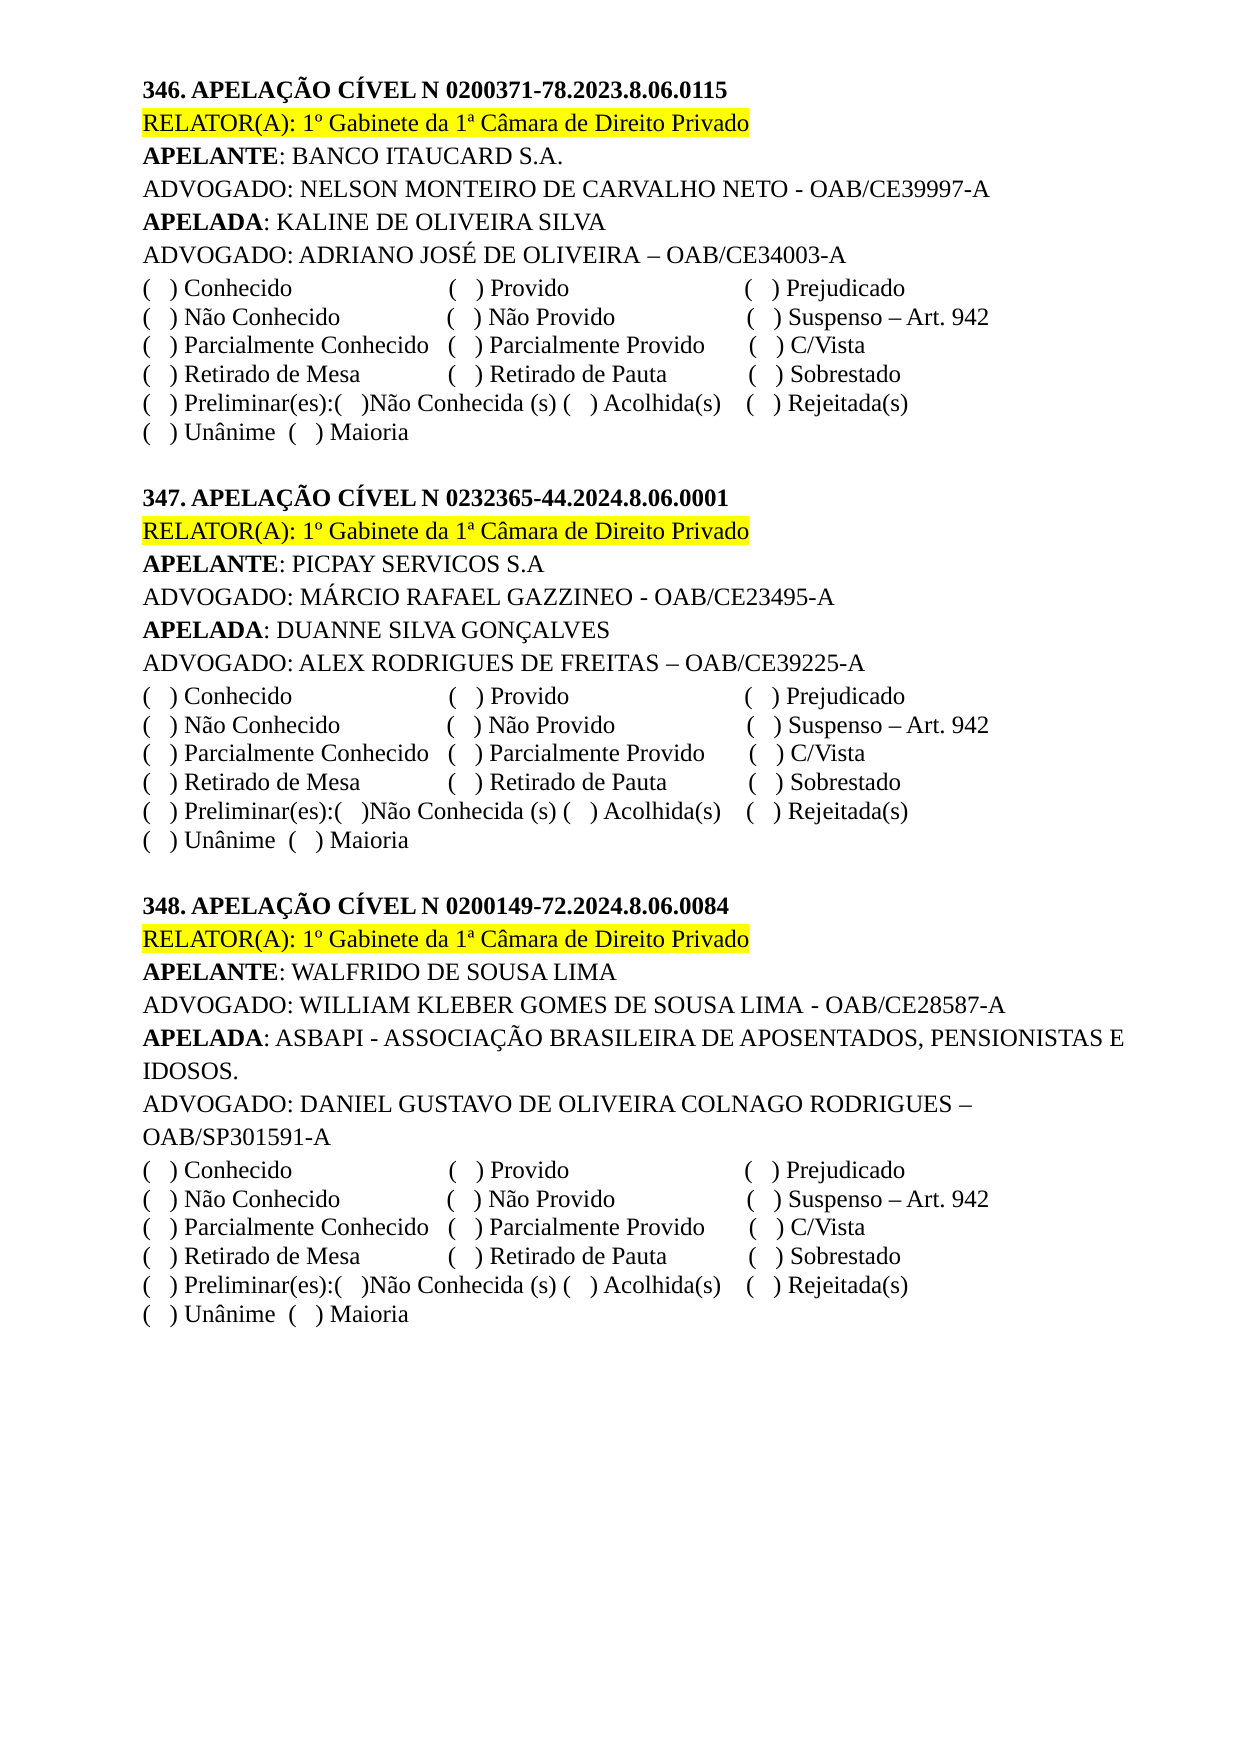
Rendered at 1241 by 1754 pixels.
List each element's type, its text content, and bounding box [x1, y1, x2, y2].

text ( ) Preliminar(es):( )Não Conhecida (s) ( ) Acolhida(s) ( ) Rejeitada(s) [142, 1270, 1158, 1299]
text ( ) Retirado de Mesa ( ) Retirado de Pauta ( ) Sobrestado [142, 1241, 1158, 1270]
text ( ) Não Conhecido ( ) Não Provido ( ) Suspenso – Art. 942 [142, 710, 1158, 738]
text ( ) Preliminar(es):( )Não Conhecida (s) ( ) Acolhida(s) ( ) Rejeitada(s) [142, 796, 1158, 825]
text 346. APELAÇÃO CÍVEL N 0200371-78.2023.8.06.0115 RELATOR(A): 1º Gabinete da 1ª Câmara de Direito Privado APELANTE: BANCO ITAUCARD S.A. ADVOGADO: NELSON MONTEIRO DE CARVALHO NETO - OAB/CE39997-A APELADA: KALINE DE OLIVEIRA SILVA ADVOGADO: ADRIANO JOSÉ DE OLIVEIRA – OAB/CE34003-A [142, 75, 1141, 269]
text ( ) Conhecido ( ) Provido ( ) Prejudicado [142, 1155, 1141, 1184]
text ( ) Não Conhecido ( ) Não Provido ( ) Suspenso – Art. 942 [142, 302, 1158, 331]
text ( ) Não Conhecido ( ) Não Provido ( ) Suspenso – Art. 942 [142, 1184, 1158, 1212]
text ( ) Parcialmente Conhecido ( ) Parcialmente Provido ( ) C/Vista [142, 331, 1158, 359]
text ( ) Unânime ( ) Maioria 348. APELAÇÃO CÍVEL N 0200149-72.2024.8.06.0084 RELATOR(A): 1º Gabinete da 1ª Câmara de Direito Privado APELANTE: WALFRIDO DE SOUSA LIMA ADVOGADO: WILLIAM KLEBER GOMES DE SOUSA LIMA - OAB/CE28587-A APELADA: ASBAPI - ASSOCIAÇÃO BRASILEIRA DE APOSENTADOS, PENSIONISTAS E IDOSOS. ADVOGADO: DANIEL GUSTAVO DE OLIVEIRA COLNAGO RODRIGUES – OAB/SP301591-A [142, 825, 1141, 1151]
text ( ) Preliminar(es):( )Não Conhecida (s) ( ) Acolhida(s) ( ) Rejeitada(s) [142, 388, 1158, 417]
text 347. APELAÇÃO CÍVEL N 0232365-44.2024.8.06.0001 RELATOR(A): 1º Gabinete da 1ª Câmara de Direito Privado APELANTE: PICPAY SERVICOS S.A ADVOGADO: MÁRCIO RAFAEL GAZZINEO - OAB/CE23495-A APELADA: DUANNE SILVA GONÇALVES ADVOGADO: ALEX RODRIGUES DE FREITAS – OAB/CE39225-A [142, 483, 1141, 677]
text ( ) Unânime ( ) Maioria [142, 417, 1141, 479]
text ( ) Retirado de Mesa ( ) Retirado de Pauta ( ) Sobrestado [142, 767, 1158, 796]
text ( ) Retirado de Mesa ( ) Retirado de Pauta ( ) Sobrestado [142, 359, 1158, 388]
text ( ) Conhecido ( ) Provido ( ) Prejudicado [142, 681, 1141, 710]
text ( ) Conhecido ( ) Provido ( ) Prejudicado [142, 273, 1141, 302]
text ( ) Parcialmente Conhecido ( ) Parcialmente Provido ( ) C/Vista [142, 738, 1158, 767]
text ( ) Parcialmente Conhecido ( ) Parcialmente Provido ( ) C/Vista [142, 1212, 1158, 1241]
text ( ) Unânime ( ) Maioria [142, 1299, 1141, 1393]
